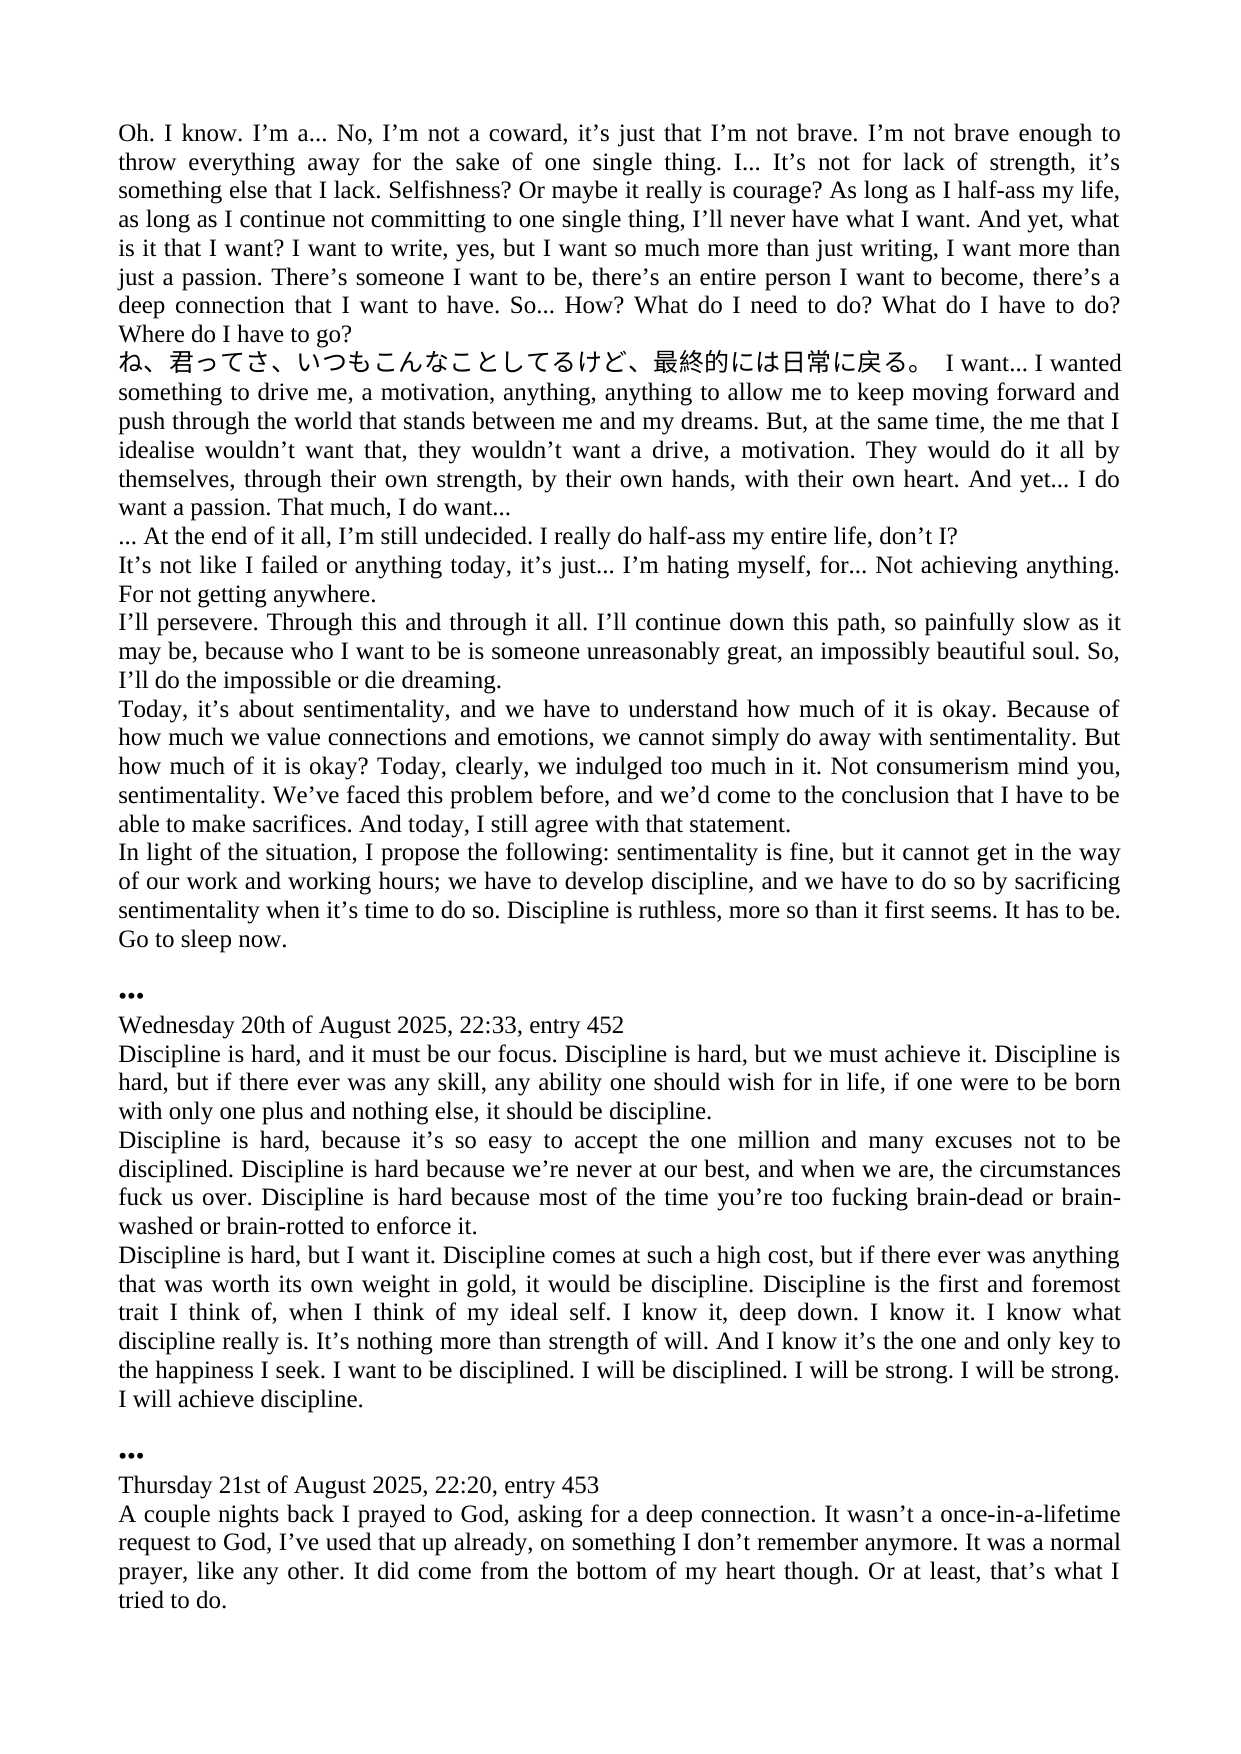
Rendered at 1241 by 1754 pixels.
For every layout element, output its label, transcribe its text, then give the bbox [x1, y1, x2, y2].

text A couple nights back I prayed to God, asking for a deep connection. It wasn’t a once-in-a-lifetime request to God, I’ve used that up already, on something I don’t remember anymore. It was a normal prayer, like any other. It did come from the bottom of my heart though. Or at least, that’s what I tried to do. [118, 1499, 1122, 1614]
text ••• [118, 981, 1122, 1010]
text Today, it’s about sentimentality, and we have to understand how much of it is okay. Because of how much we value connections and emotions, we cannot simply do away with sentimentality. But how much of it is okay? Today, clearly, we indulged too much in it. Not consumerism mind you, sentimentality. We’ve faced this problem before, and we’d come to the conclusion that I have to be able to make sacrifices. And today, I still agree with that statement. [118, 694, 1122, 837]
text ... At the end of it all, I’m still undecided. I really do half-ass my entire life, don’t I? [118, 521, 1122, 550]
text Discipline is hard, but I want it. Discipline comes at such a high cost, but if there ever was anything that was worth its own weight in gold, it would be discipline. Discipline is the first and foremost trait I think of, when I think of my ideal self. I know it, deep down. I know it. I know what discipline really is. It’s nothing more than strength of will. And I know it’s the one and only key to the happiness I seek. I want to be disciplined. I will be disciplined. I will be strong. I will be strong. I will achieve discipline. [118, 1240, 1122, 1412]
text Thursday 21st of August 2025, 22:20, entry 453 [118, 1470, 1122, 1499]
text I’ll persevere. Through this and through it all. I’ll continue down this path, so painfully slow as it may be, because who I want to be is someone unreasonably great, an impossibly beautiful soul. So, I’ll do the impossible or die dreaming. [118, 607, 1122, 694]
text Wednesday 20th of August 2025, 22:33, entry 452 [118, 1010, 1122, 1039]
text In light of the situation, I propose the following: sentimentality is fine, but it cannot get in the way of our work and working hours; we have to develop discipline, and we have to do so by sacrificing sentimentality when it’s time to do so. Discipline is ruthless, more so than it first seems. It has to be. Go to sleep now. [118, 837, 1122, 952]
text Oh. I know. I’m a... No, I’m not a coward, it’s just that I’m not brave. I’m not brave enough to throw everything away for the sake of one single thing. I... It’s not for lack of strength, it’s something else that I lack. Selfishness? Or maybe it really is courage? As long as I half-ass my life, as long as I continue not committing to one single thing, I’ll never have what I want. And yet, what is it that I want? I want to write, yes, but I want so much more than just writing, I want more than just a passion. There’s someone I want to be, there’s an entire person I want to become, there’s a deep connection that I want to have. So... How? What do I need to do? What do I have to do? Where do I have to go? [118, 118, 1122, 348]
text ••• [118, 1441, 1122, 1470]
text It’s not like I failed or anything today, it’s just... I’m hating myself, for... Not achieving anything. For not getting anywhere. [118, 550, 1122, 607]
text ね、君ってさ、いつもこんなことしてるけど、最終的には日常に戻る。 I want... I wanted something to drive me, a motivation, anything, anything to allow me to keep moving forward and push through the world that stands between me and my dreams. But, at the same time, the me that I idealise wouldn’t want that, they wouldn’t want a drive, a motivation. They would do it all by themselves, through their own strength, by their own hands, with their own heart. And yet... I do want a passion. That much, I do want... [118, 348, 1122, 521]
text Discipline is hard, and it must be our focus. Discipline is hard, but we must achieve it. Discipline is hard, but if there ever was any skill, any ability one should wish for in life, if one were to be born with only one plus and nothing else, it should be discipline. [118, 1039, 1122, 1125]
text Discipline is hard, because it’s so easy to accept the one million and many excuses not to be disciplined. Discipline is hard because we’re never at our best, and when we are, the circumstances fuck us over. Discipline is hard because most of the time you’re too fucking brain-dead or brain-washed or brain-rotted to enforce it. [118, 1125, 1122, 1240]
